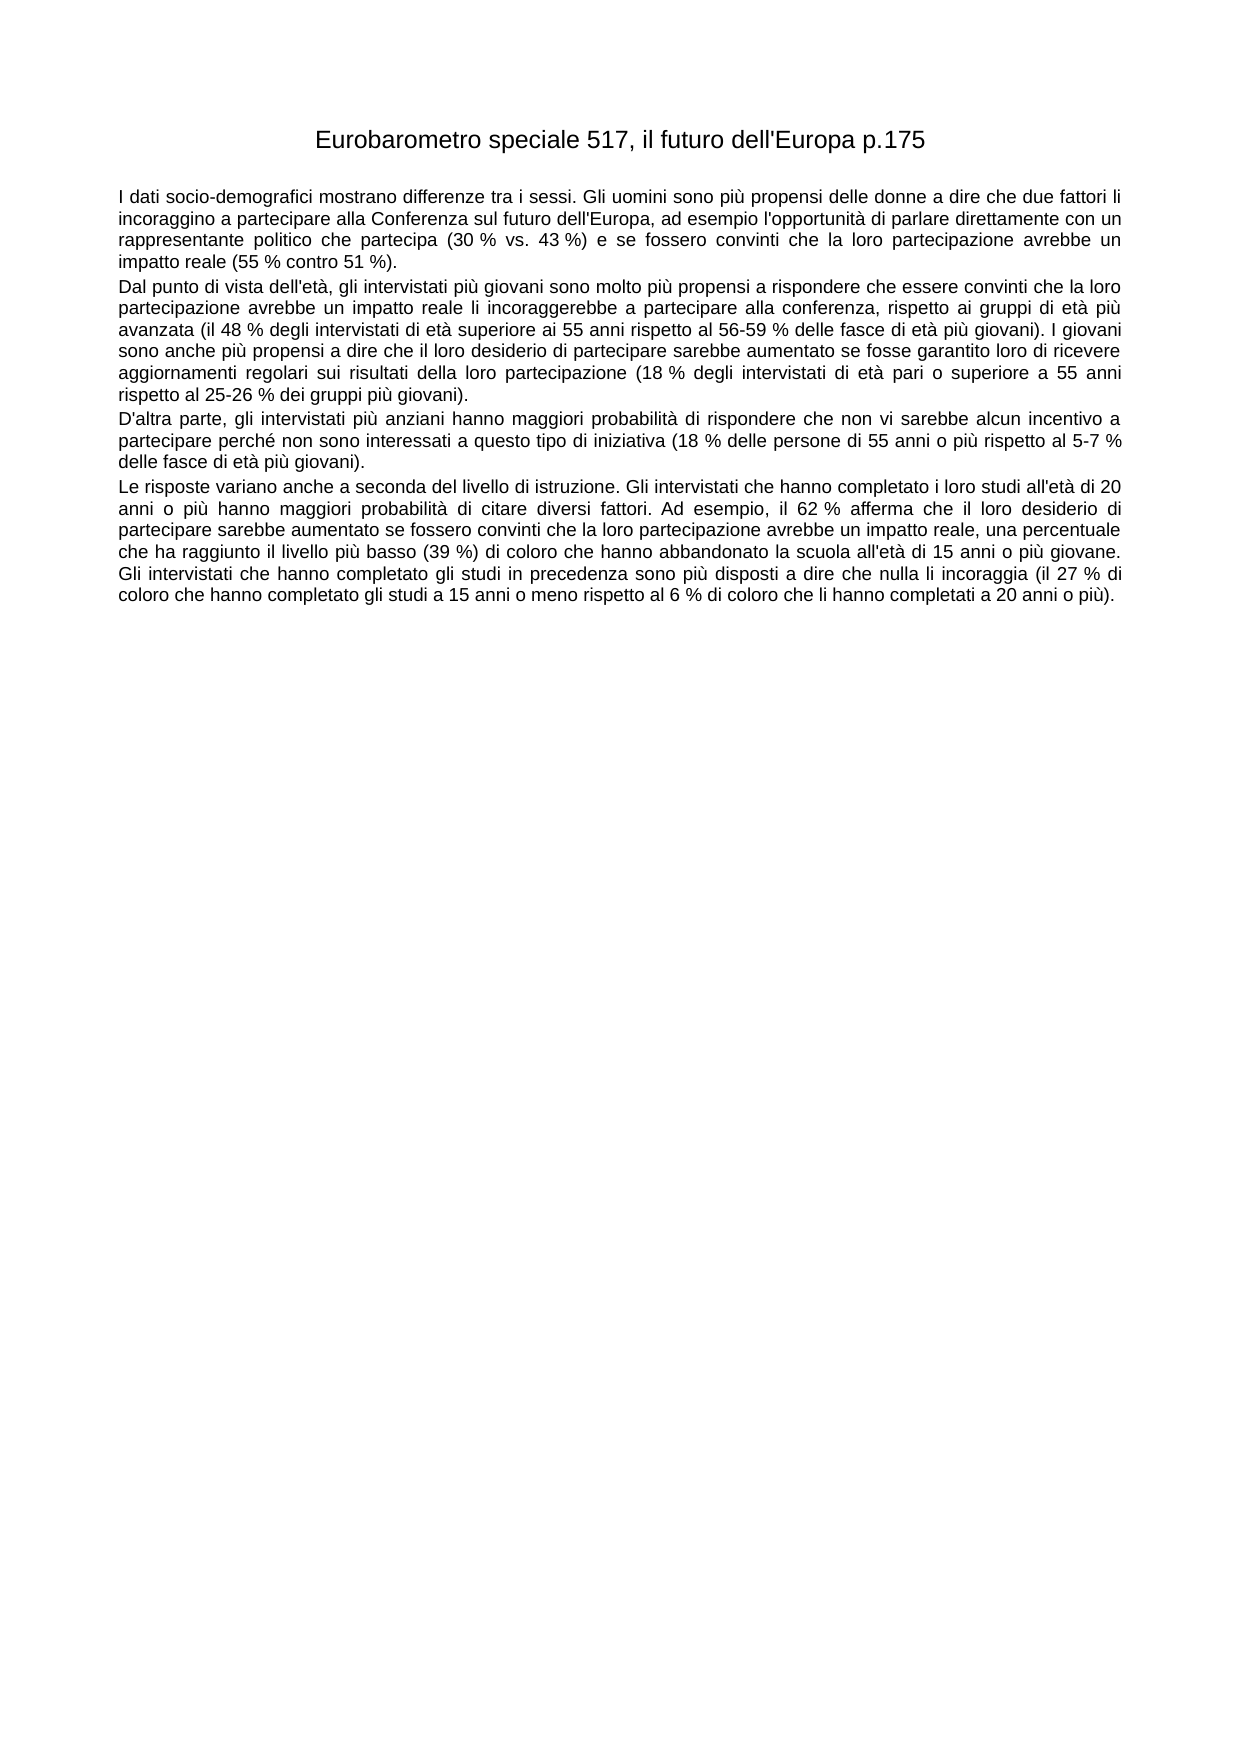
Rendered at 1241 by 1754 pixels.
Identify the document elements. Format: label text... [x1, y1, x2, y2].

text I dati socio-demografici mostrano differenze tra i sessi. Gli uomini sono più propensi delle donne a dire che due fattori li incoraggino a partecipare alla Conferenza sul futuro dell'Europa, ad esempio l'opportunità di parlare direttamente con un rappresentante politico che partecipa (30 % vs. 43 %) e se fossero convinti che la loro partecipazione avrebbe un impatto reale (55 % contro 51 %). [118, 186, 1122, 272]
text Dal punto di vista dell'età, gli intervistati più giovani sono molto più propensi a rispondere che essere convinti che la loro partecipazione avrebbe un impatto reale li incoraggerebbe a partecipare alla conferenza, rispetto ai gruppi di età più avanzata (il 48 % degli intervistati di età superiore ai 55 anni rispetto al 56-59 % delle fasce di età più giovani). I giovani sono anche più propensi a dire che il loro desiderio di partecipare sarebbe aumentato se fosse garantito loro di ricevere aggiornamenti regolari sui risultati della loro partecipazione (18 % degli intervistati di età pari o superiore a 55 anni rispetto al 25-26 % dei gruppi più giovani). [118, 276, 1122, 405]
text D'altra parte, gli intervistati più anziani hanno maggiori probabilità di rispondere che non vi sarebbe alcun incentivo a partecipare perché non sono interessati a questo tipo di iniziativa (18 % delle persone di 55 anni o più rispetto al 5-7 % delle fasce di età più giovani). [118, 408, 1122, 473]
text Le risposte variano anche a seconda del livello di istruzione. Gli intervistati che hanno completato i loro studi all'età di 20 anni o più hanno maggiori probabilità di citare diversi fattori. Ad esempio, il 62 % afferma che il loro desiderio di partecipare sarebbe aumentato se fossero convinti che la loro partecipazione avrebbe un impatto reale, una percentuale che ha raggiunto il livello più basso (39 %) di coloro che hanno abbandonato la scuola all'età di 15 anni o più giovane. Gli intervistati che hanno completato gli studi in precedenza sono più disposti a dire che nulla li incoraggia (il 27 % di coloro che hanno completato gli studi a 15 anni o meno rispetto al 6 % di coloro che li hanno completati a 20 anni o più). [118, 476, 1122, 605]
